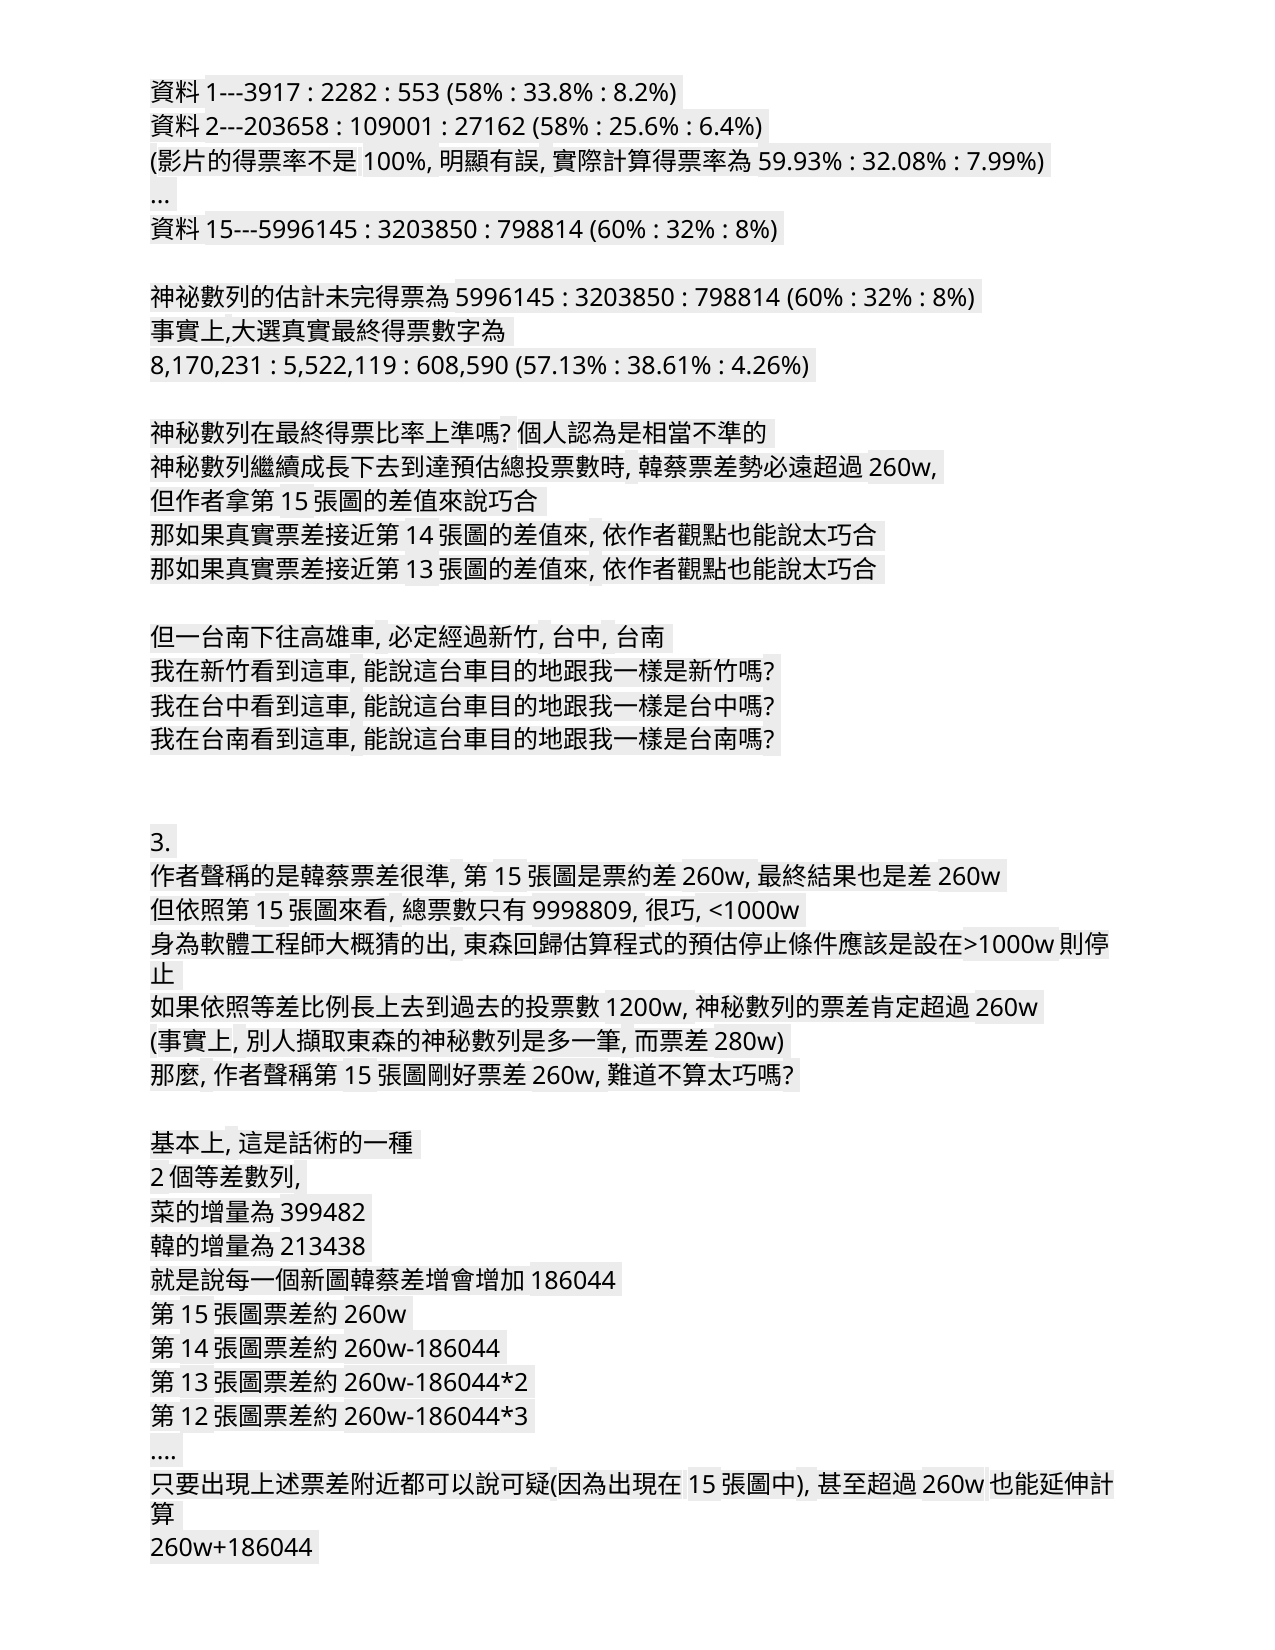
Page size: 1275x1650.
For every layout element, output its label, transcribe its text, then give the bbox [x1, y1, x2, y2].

text 資料1---3917 : 2282 : 553 (58% : 33.8% : 8.2%) 資料2---203658 : 109001 : 27162 (58% : 25.6% : 6.4%) (影片的得票率不是100%, 明顯有誤, 實際計算得票率為59.93% : 32.08% : 7.99%) ... 資料15---5996145 : 3203850 : 798814 (60% : 32% : 8%) 神祕數列的估計未完得票為5996145 : 3203850 : 798814 (60% : 32% : 8%) 事實上,大選真實最終得票數字為 8,170,231 : 5,522,119 : 608,590 (57.13% : 38.61% : 4.26%) 神秘數列在最終得票比率上準嗎? 個人認為是相當不準的 神秘數列繼續成長下去到達預估總投票數時, 韓蔡票差勢必遠超過260w, 但作者拿第15張圖的差值來說巧合 那如果真實票差接近第14張圖的差值來, 依作者觀點也能說太巧合 那如果真實票差接近第13張圖的差值來, 依作者觀點也能說太巧合 但一台南下往高雄車, 必定經過新竹, 台中, 台南 我在新竹看到這車, 能說這台車目的地跟我一樣是新竹嗎? 我在台中看到這車, 能說這台車目的地跟我一樣是台中嗎? 我在台南看到這車, 能說這台車目的地跟我一樣是台南嗎? 3. 作者聲稱的是韓蔡票差很準, 第15張圖是票約差260w, 最終結果也是差260w 但依照第15張圖來看, 總票數只有9998809, 很巧, <1000w 身為軟體工程師大概猜的出, 東森回歸估算程式的預估停止條件應該是設在>1000w則停止 如果依照等差比例長上去到過去的投票數1200w, 神秘數列的票差肯定超過260w (事實上, 別人擷取東森的神秘數列是多一筆, 而票差280w) 那麼, 作者聲稱第15張圖剛好票差260w, 難道不算太巧嗎? 基本上, 這是話術的一種 2個等差數列, 菜的增量為399482 韓的增量為213438 就是說每一個新圖韓蔡差增會增加186044 第15張圖票差約260w 第14張圖票差約260w-186044 第13張圖票差約260w-186044*2 第12張圖票差約260w-186044*3 .... 只要出現上述票差附近都可以說可疑(因為出現在15張圖中), 甚至超過260w也能延伸計算 260w+186044 [150, 75, 1125, 1564]
